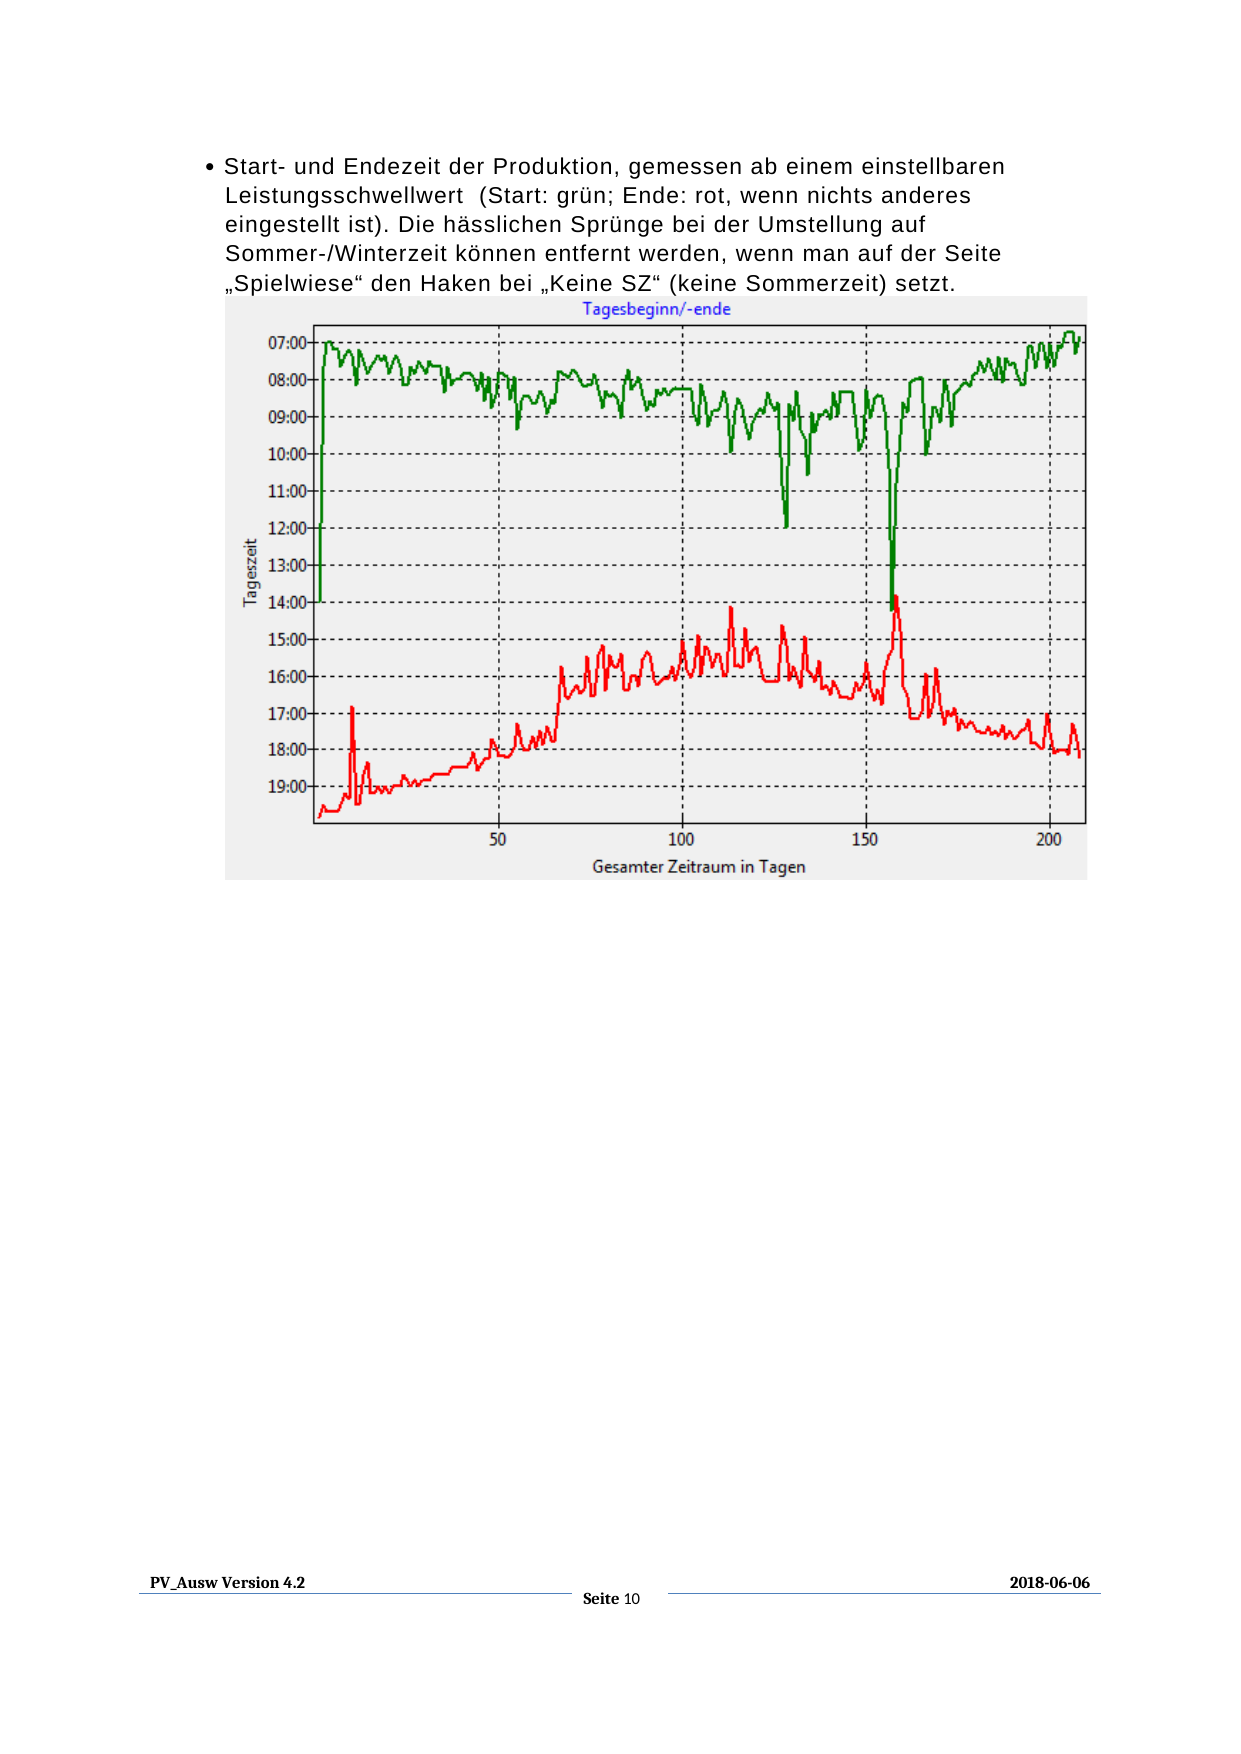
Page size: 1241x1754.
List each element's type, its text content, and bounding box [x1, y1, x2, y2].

list Start- und Endezeit der Produktion, gemessen ab einem einstellbaren Leistungsschwellwert (Start: grün; Ende: rot, wenn nichts anderes eingestellt ist). Die hässlichen Sprünge bei der Umstellung auf Sommer-/Winterzeit können entfernt werden, wenn man auf der Seite „Spielwiese“ den Haken bei „Keine SZ“ (keine Sommerzeit) setzt. [206, 150, 1090, 938]
picture [225, 296, 1088, 880]
